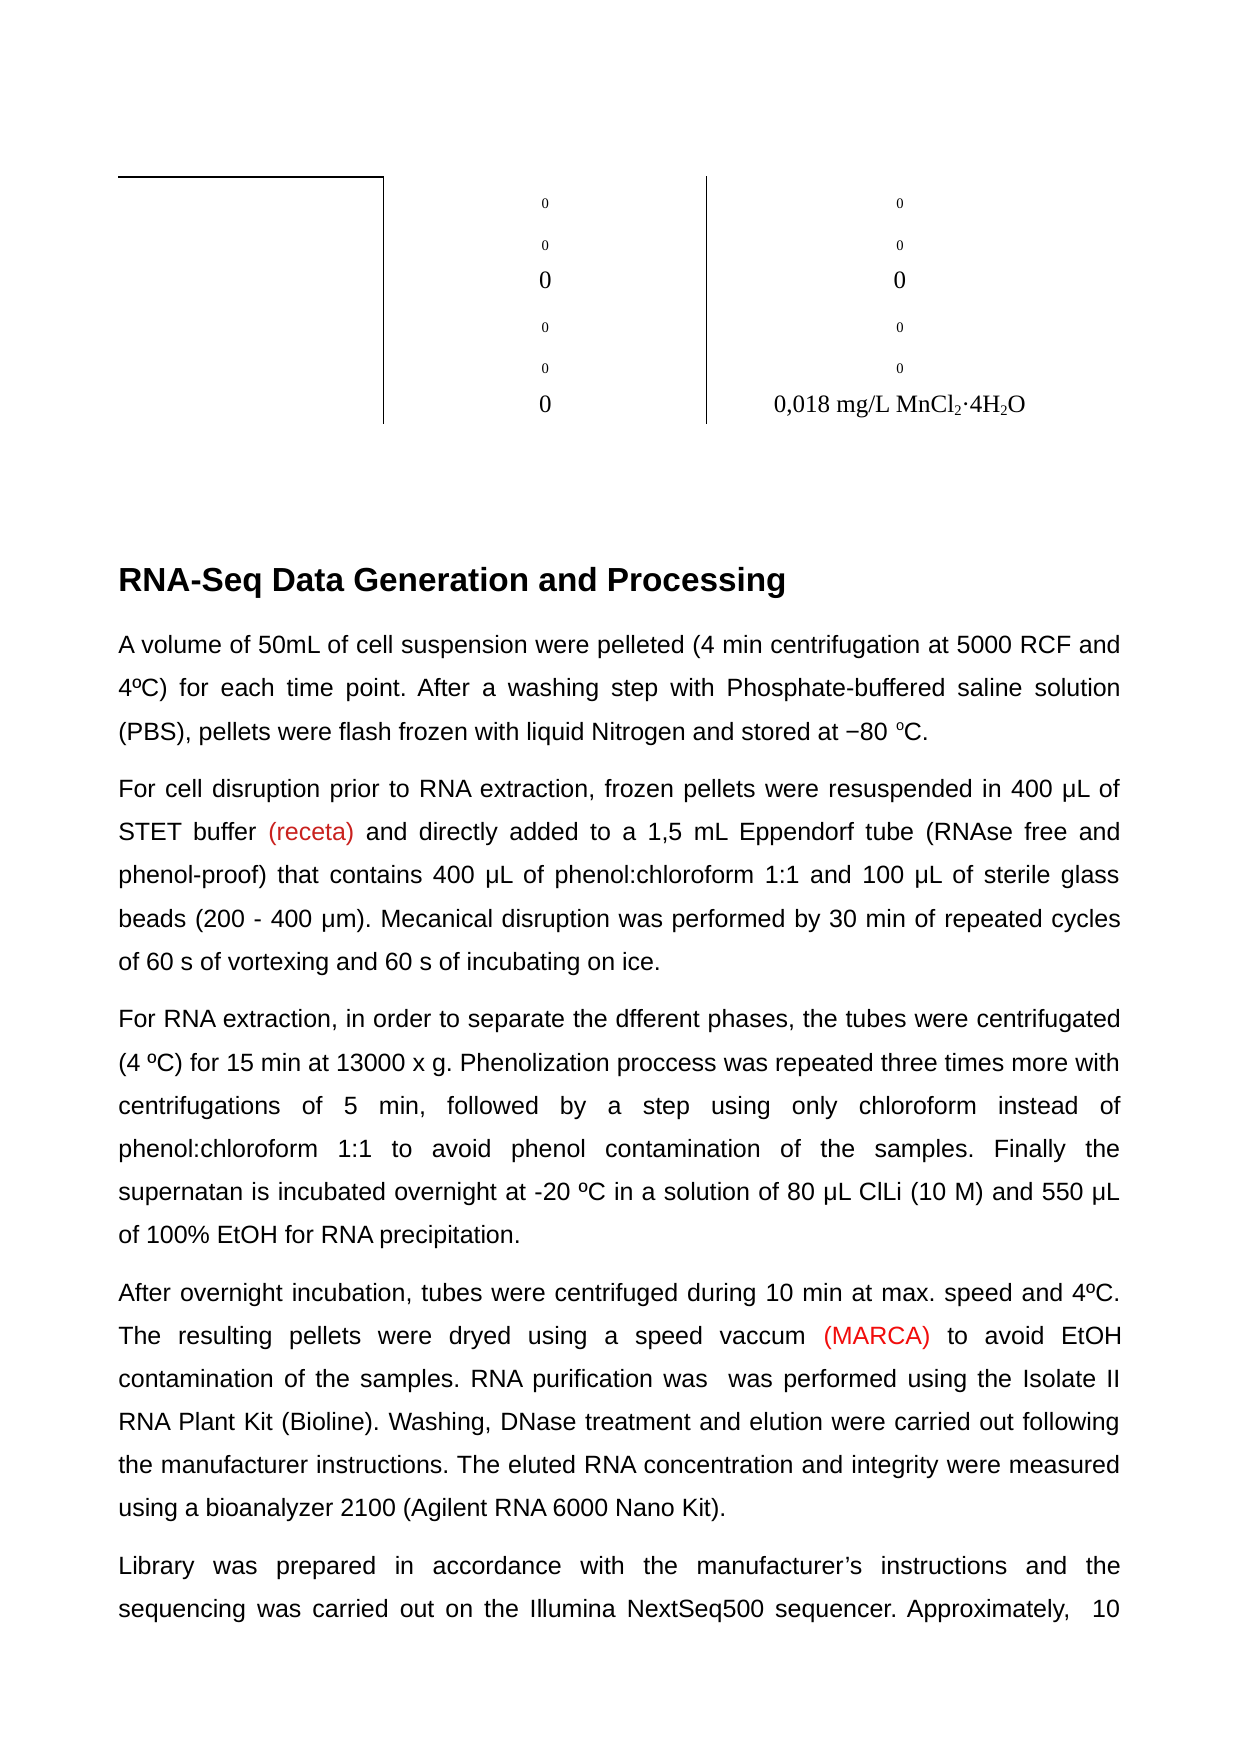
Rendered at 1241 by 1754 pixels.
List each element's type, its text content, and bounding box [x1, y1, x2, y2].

table_cell [118, 178, 383, 424]
text Library was prepared in accordance with the manufacturer’s instructions and the sequencing was carried out on the Illumina NextSeq500 sequencer. Approximately, 10 [118, 1551, 1122, 1623]
table_cell 0 [384, 176, 706, 218]
text For cell disruption prior to RNA extraction, frozen pellets were resuspended in 400 μL of STET buffer (receta) and directly added to a 1,5 mL Eppendorf tube (RNAse free and phenol-proof) that contains 400 μL of phenol:chloroform 1:1 and 100 μL of sterile glass beads (200 - 400 μm). Mecanical disruption was performed by 30 min of repeated cycles of 60 s of vortexing and 60 s of incubating on ice. [118, 774, 1122, 975]
subtitle RNA-Seq Data Generation and Processing [118, 560, 1122, 598]
text For RNA extraction, in order to separate the dfferent phases, the tubes were centrifugated (4 ºC) for 15 min at 13000 x g. Phenolization proccess was repeated three times more with centrifugations of 5 min, followed by a step using only chloroform instead of phenol:chloroform 1:1 to avoid phenol contamination of the samples. Finally the supernatan is incubated overnight at -20 ºC in a solution of 80 μL ClLi (10 M) and 550 μL of 100% EtOH for RNA precipitation. [118, 1004, 1122, 1249]
table_cell 0 [384, 300, 706, 341]
table_cell 0,018 mg/L MnCl2·4H2O [707, 383, 1093, 424]
table_cell 0 [707, 259, 1093, 300]
table_cell 0 [707, 300, 1093, 341]
text A volume of 50mL of cell suspension were pelleted (4 min centrifugation at 5000 RCF and 4ºC) for each time point. After a washing step with Phosphate-buffered saline solution (PBS), pellets were flash frozen with liquid Nitrogen and stored at −80 oC. [118, 630, 1122, 745]
table_cell 0 [384, 341, 706, 383]
table_cell 0 [707, 176, 1093, 218]
table_cell 0 [384, 259, 706, 300]
table_cell 0 [707, 341, 1093, 383]
table_cell 0 [707, 218, 1093, 259]
text After overnight incubation, tubes were centrifuged during 10 min at max. speed and 4ºC. The resulting pellets were dryed using a speed vaccum (MARCA) to avoid EtOH contamination of the samples. RNA purification was was performed using the Isolate II RNA Plant Kit (Bioline). Washing, DNase treatment and elution were carried out following the manufacturer instructions. The eluted RNA concentration and integrity were measured using a bioanalyzer 2100 (Agilent RNA 6000 Nano Kit). [118, 1278, 1122, 1522]
table_cell 0 [384, 383, 706, 424]
table_cell 0 [384, 218, 706, 259]
